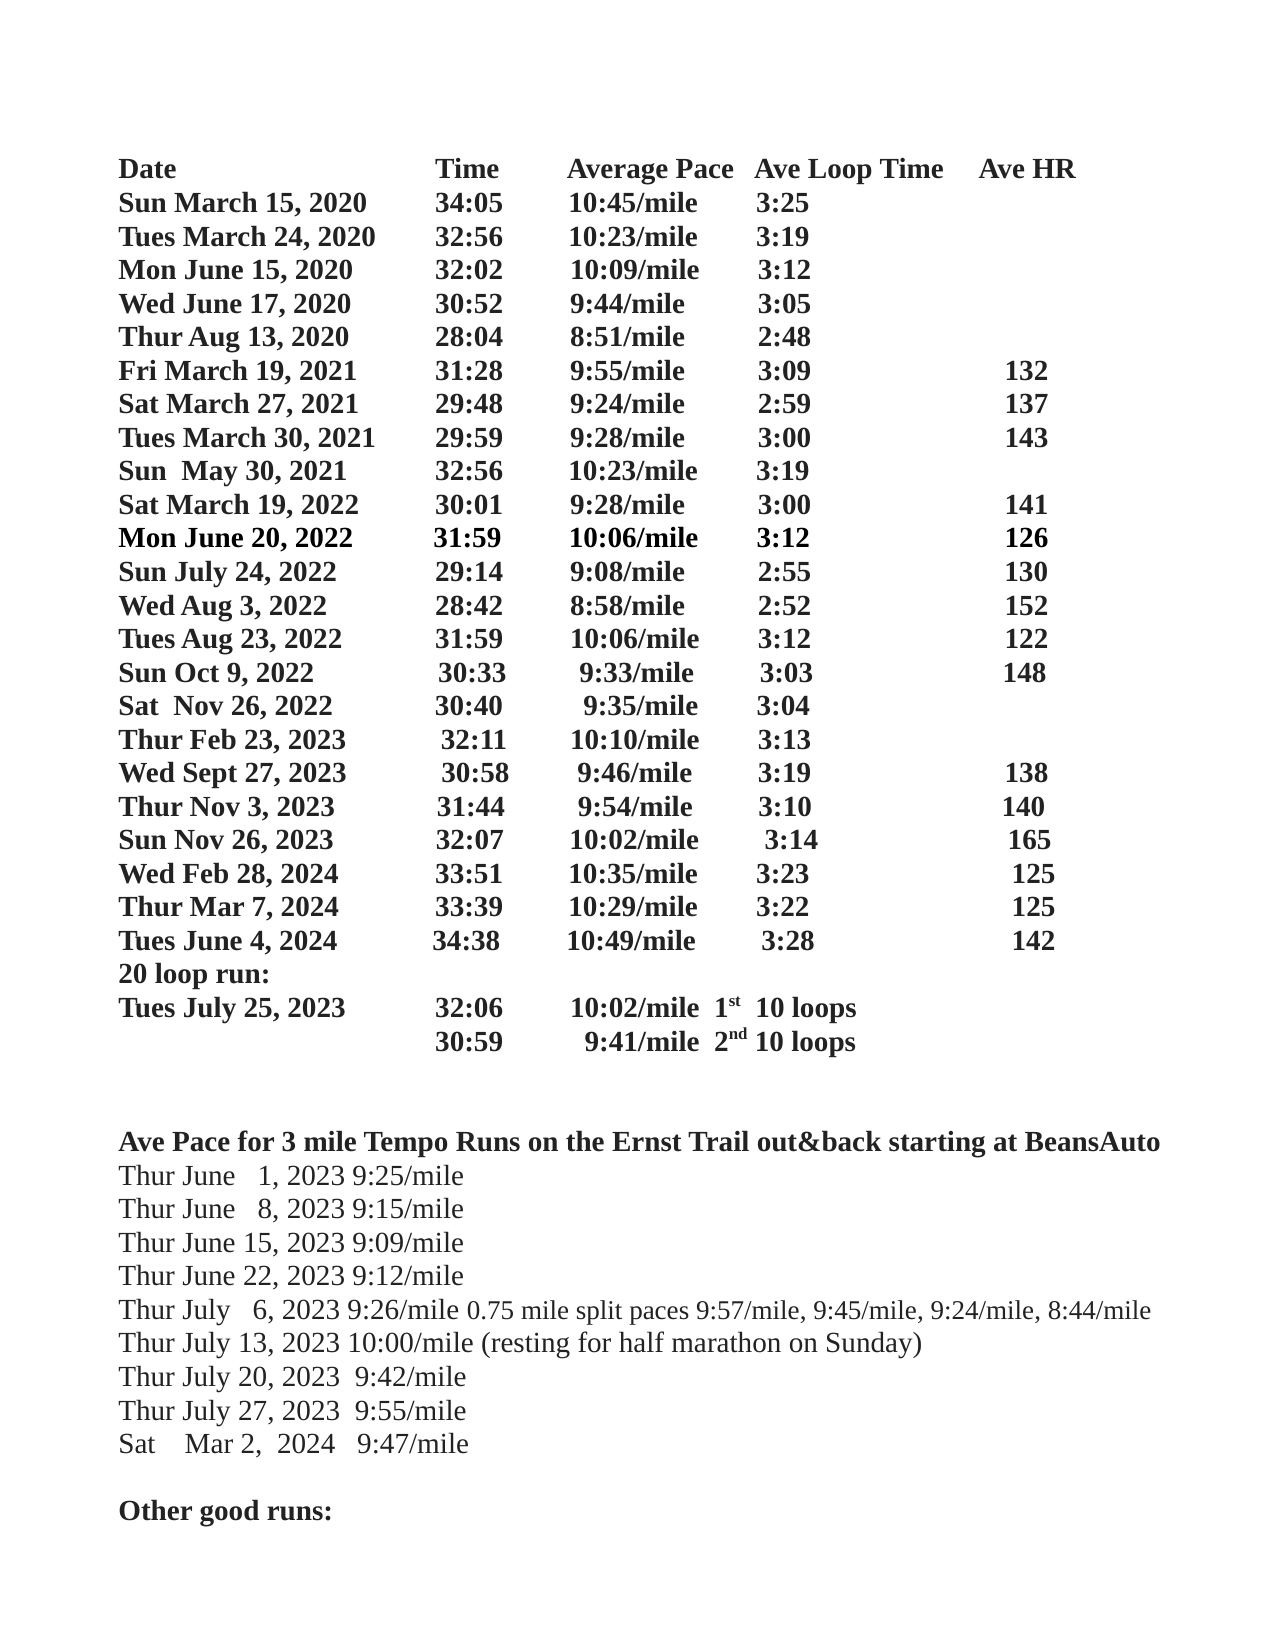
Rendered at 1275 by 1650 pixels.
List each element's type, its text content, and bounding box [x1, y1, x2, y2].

text Sat Nov 26, 2022 30:40 9:35/mile 3:04 [118, 688, 1161, 722]
text Sat March 19, 2022 30:01 9:28/mile 3:00 141 [118, 487, 1161, 521]
text Thur June 1, 2023 9:25/mile [118, 1158, 1161, 1191]
text Tues July 25, 2023 32:06 10:02/mile 1st 10 loops [118, 990, 1161, 1024]
text Sun May 30, 2021 32:56 10:23/mile 3:19 [118, 453, 1161, 487]
text Tues March 30, 2021 29:59 9:28/mile 3:00 143 [118, 420, 1161, 453]
text Other good runs: [118, 1493, 1161, 1527]
text Wed Feb 28, 2024 33:51 10:35/mile 3:23 125 [118, 856, 1161, 889]
text Thur Nov 3, 2023 31:44 9:54/mile 3:10 140 [118, 789, 1161, 822]
text Sun Nov 26, 2023 32:07 10:02/mile 3:14 165 [118, 822, 1161, 856]
text Wed June 17, 2020 30:52 9:44/mile 3:05 [118, 286, 1161, 319]
text Thur July 20, 2023 9:42/mile [118, 1359, 1161, 1393]
text Thur June 8, 2023 9:15/mile [118, 1191, 1161, 1225]
text Thur July 13, 2023 10:00/mile (resting for half marathon on Sunday) [118, 1326, 1161, 1359]
text Tues Aug 23, 2022 31:59 10:06/mile 3:12 122 [118, 621, 1161, 655]
text 20 loop run: [118, 957, 1161, 990]
text Ave Pace for 3 mile Tempo Runs on the Ernst Trail out&back starting at BeansAuto [118, 1124, 1161, 1158]
text Thur Feb 23, 2023 32:11 10:10/mile 3:13 [118, 722, 1161, 755]
text Sun March 15, 2020 34:05 10:45/mile 3:25 [118, 185, 1161, 219]
text 30:59 9:41/mile 2nd 10 loops [118, 1024, 1161, 1057]
text Sun July 24, 2022 29:14 9:08/mile 2:55 130 [118, 554, 1161, 588]
text Sat March 27, 2021 29:48 9:24/mile 2:59 137 [118, 386, 1161, 420]
text Wed Sept 27, 2023 30:58 9:46/mile 3:19 138 [118, 755, 1161, 789]
text Date Time Average Pace Ave Loop Time Ave HR [118, 152, 1161, 185]
text Fri March 19, 2021 31:28 9:55/mile 3:09 132 [118, 353, 1161, 386]
text Thur July 6, 2023 9:26/mile 0.75 mile split paces 9:57/mile, 9:45/mile, 9:24/mile, 8:44/mile [118, 1292, 1161, 1326]
text Thur Aug 13, 2020 28:04 8:51/mile 2:48 [118, 319, 1161, 353]
text Mon June 15, 2020 32:02 10:09/mile 3:12 [118, 252, 1161, 286]
text Sun Oct 9, 2022 30:33 9:33/mile 3:03 148 [118, 655, 1161, 688]
text Wed Aug 3, 2022 28:42 8:58/mile 2:52 152 [118, 588, 1161, 621]
text Thur June 22, 2023 9:12/mile [118, 1258, 1161, 1292]
text Tues March 24, 2020 32:56 10:23/mile 3:19 [118, 219, 1161, 252]
text Thur June 15, 2023 9:09/mile [118, 1225, 1161, 1258]
text Mon June 20, 2022 31:59 10:06/mile 3:12 126 [118, 521, 1157, 554]
text Thur Mar 7, 2024 33:39 10:29/mile 3:22 125 [118, 889, 1161, 923]
text Sat Mar 2, 2024 9:47/mile [118, 1426, 1161, 1460]
text Tues June 4, 2024 34:38 10:49/mile 3:28 142 [118, 923, 1161, 957]
text Thur July 27, 2023 9:55/mile [118, 1393, 1161, 1426]
